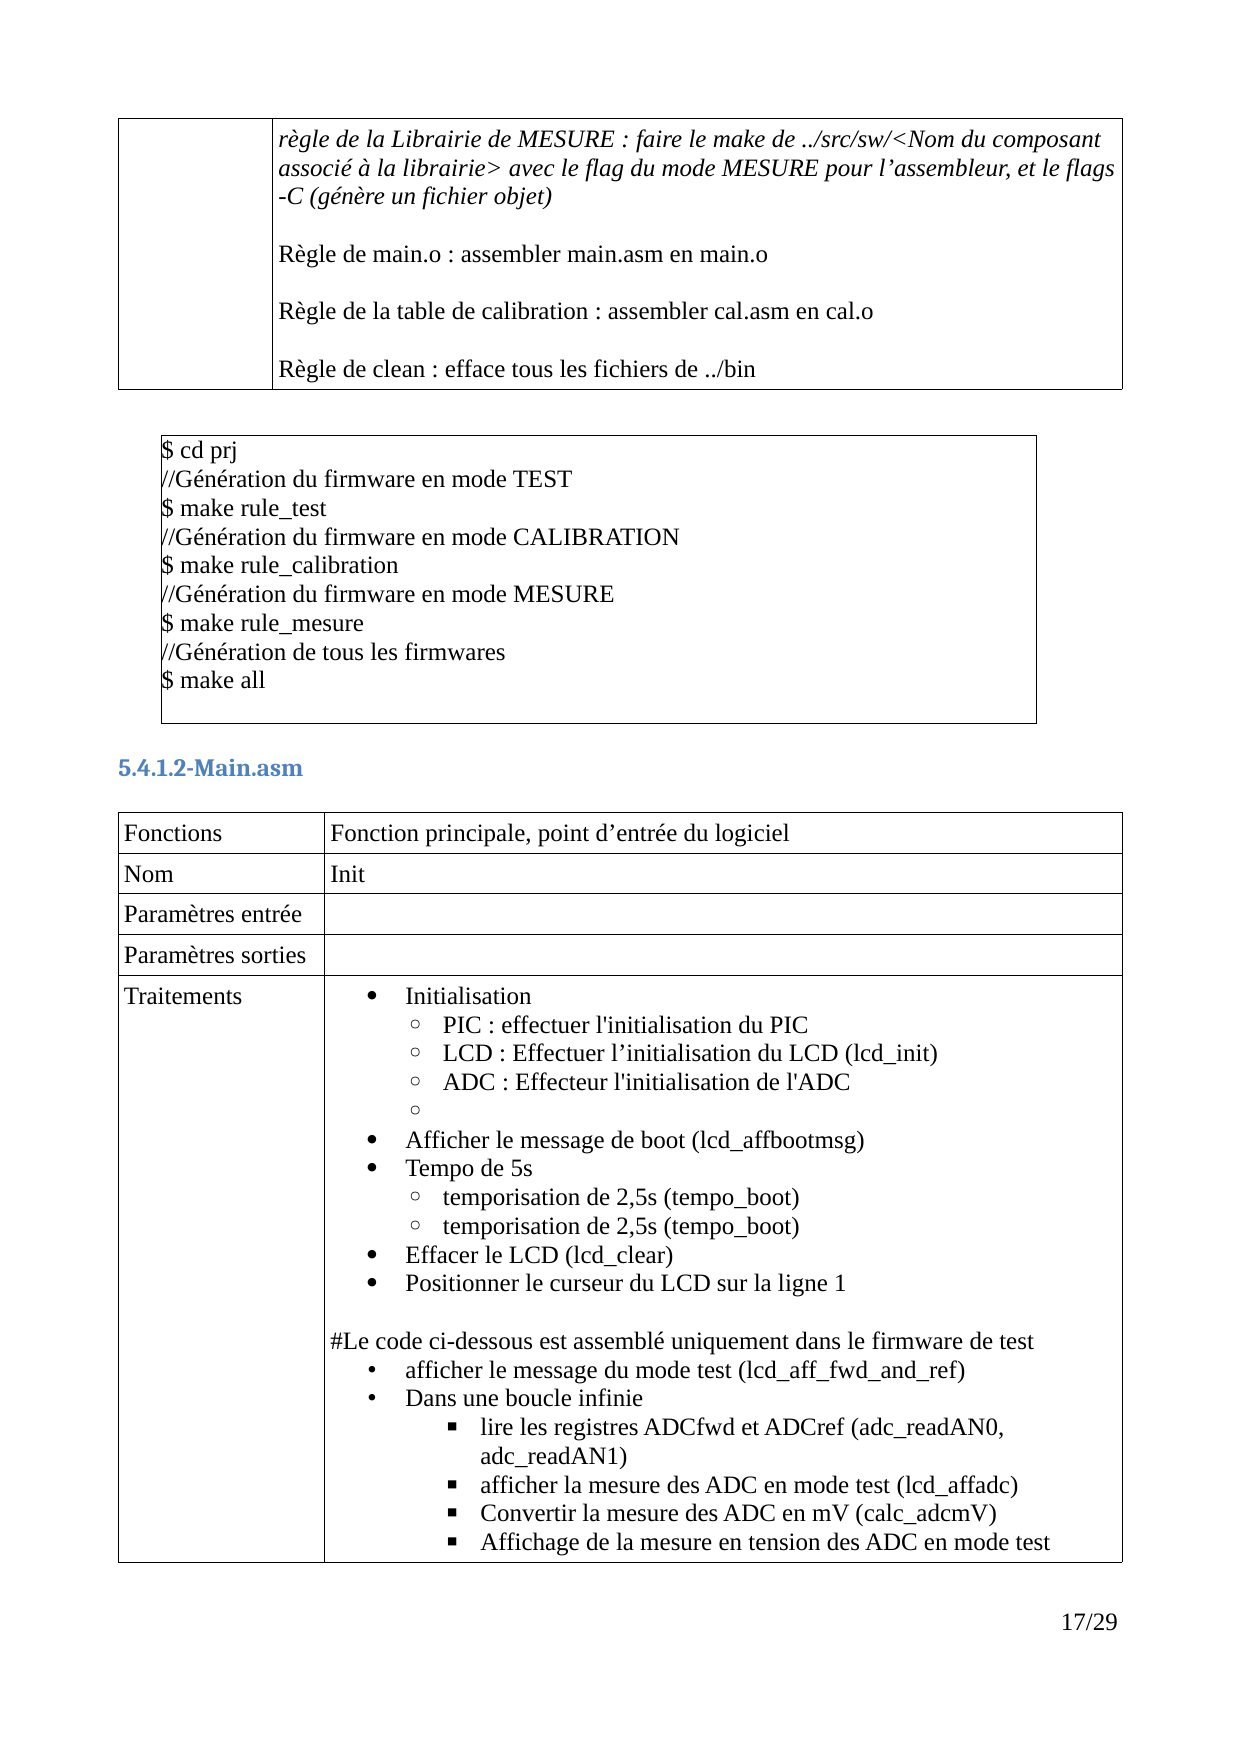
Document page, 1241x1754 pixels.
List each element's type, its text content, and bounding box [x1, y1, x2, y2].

table_cell Paramètres sorties [119, 935, 324, 975]
table_header Fonction principale, point d’entrée du logiciel [325, 813, 1122, 853]
table_cell [325, 894, 1122, 934]
table_header Fonctions [119, 813, 324, 853]
table_cell Nom [119, 854, 324, 893]
table_cell règle de la Librairie de MESURE : faire le make de ../src/sw/<Nom du composant associé à la librairie> avec le flag du mode MESURE pour l’assembleur, et le flags -C (génère un fichier objet) Règle de main.o : assembler main.asm en main.o Règle de la table de calibration : assembler cal.asm en cal.o Règle de clean : efface tous les fichiers de ../bin [273, 119, 1122, 388]
table_cell [119, 119, 272, 388]
table_cell Paramètres entrée [119, 894, 324, 934]
table_cell [325, 935, 1122, 975]
table_cell Traitements [119, 976, 324, 1562]
table_cell Init [325, 854, 1122, 893]
subtitle 5.4.1.2-Main.asm [118, 754, 1122, 783]
table_cell Initialisation PIC : effectuer l'initialisation du PIC LCD : Effectuer l’initialisation du LCD (lcd_init) ADC : Effecteur l'initialisation de l'ADC Afficher le message de boot (lcd_affbootmsg) Tempo de 5s temporisation de 2,5s (tempo_boot) temporisation de 2,5s (tempo_boot) Effacer le LCD (lcd_clear) Positionner le curseur du LCD sur la ligne 1 #Le code ci-dessous est assemblé uniquement dans le firmware de test afficher le message du mode test (lcd_aff_fwd_and_ref) Dans une boucle infinie lire les registres ADCfwd et ADCref (adc_readAN0, adc_readAN1) afficher la mesure des ADC en mode test (lcd_affadc) Convertir la mesure des ADC en mV (calc_adcmV) Affichage de la mesure en tension des ADC en mode test [325, 976, 1122, 1562]
